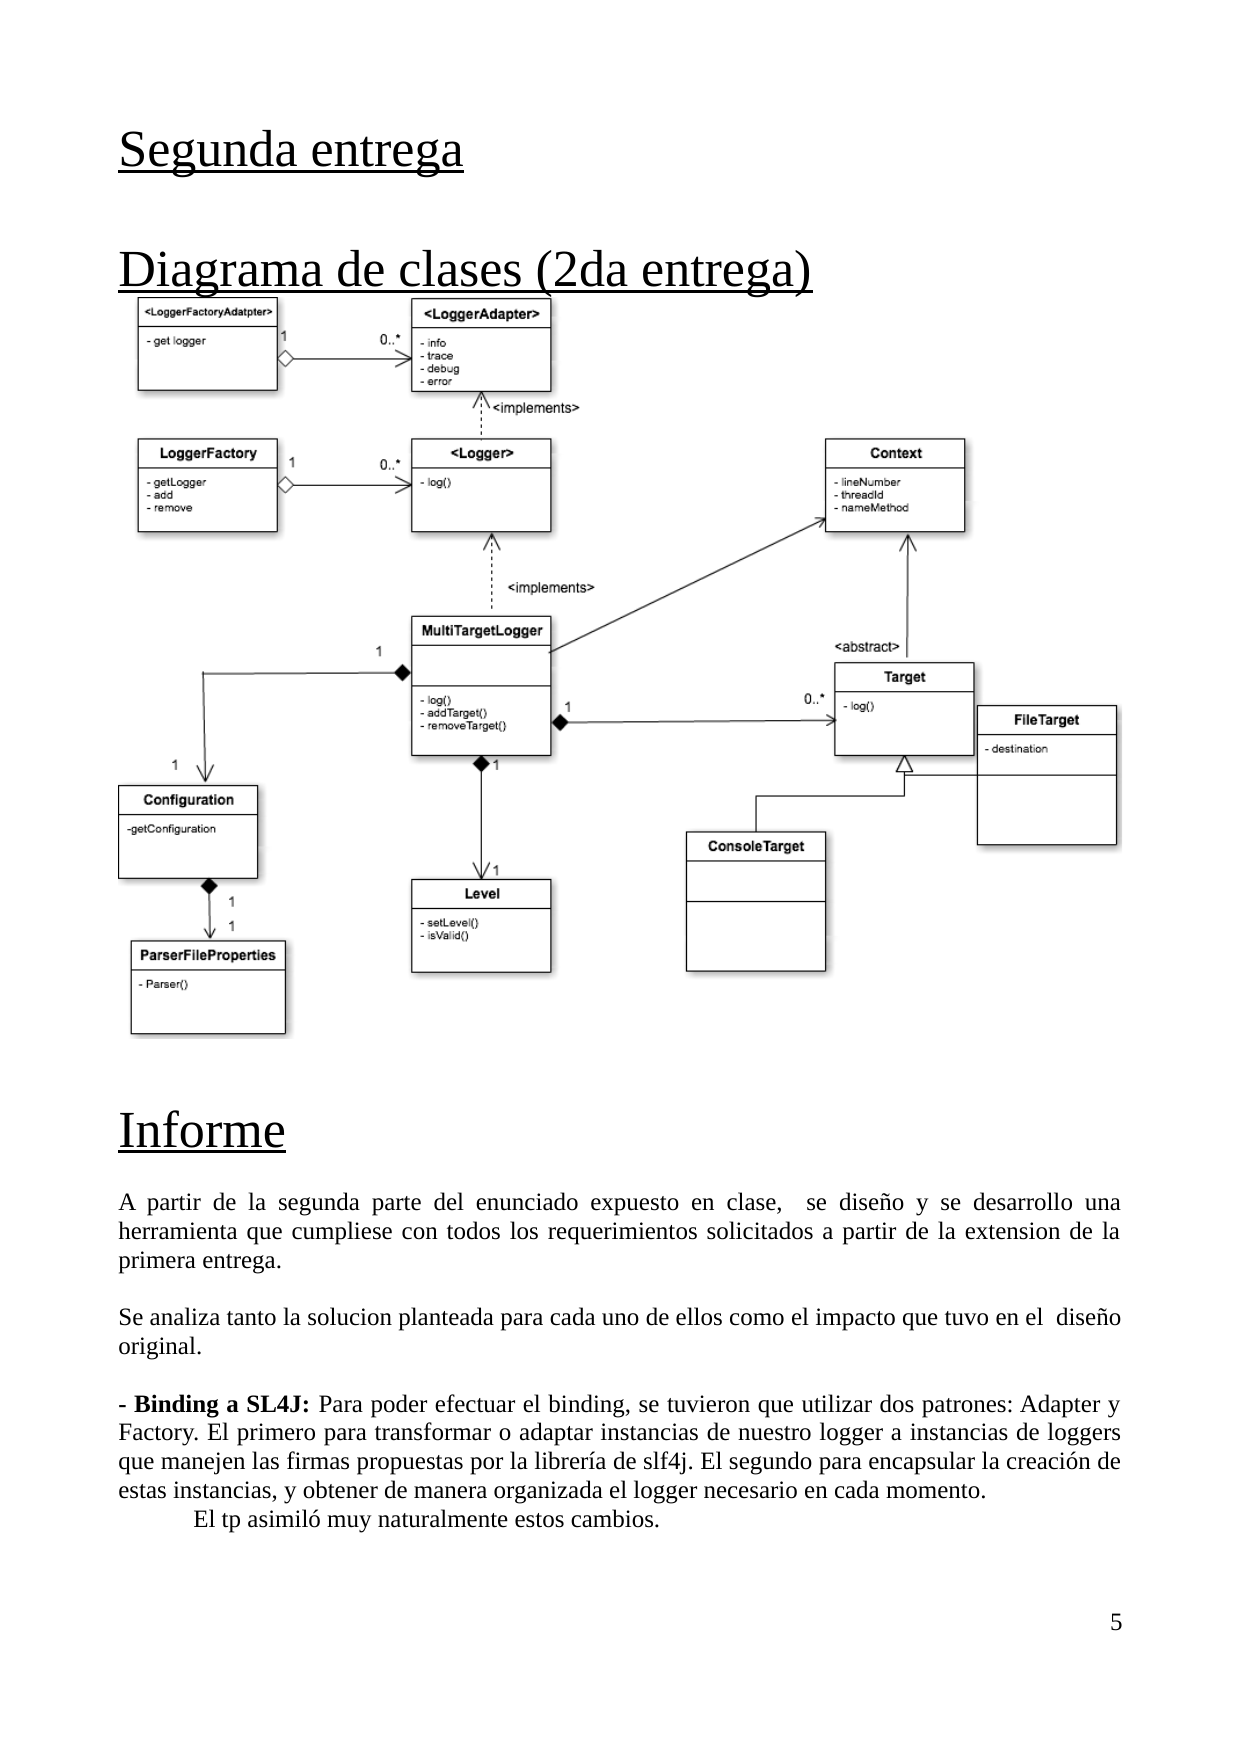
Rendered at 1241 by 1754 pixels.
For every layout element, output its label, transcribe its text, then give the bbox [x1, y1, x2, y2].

text El tp asimiló muy naturalmente estos cambios. [118, 1504, 1122, 1532]
text Informe [118, 1099, 1122, 1159]
text - Binding a SL4J: Para poder efectuar el binding, se tuvieron que utilizar dos patrones: Adapter y Factory. El primero para transformar o adaptar instancias de nuestro logger a instancias de loggers que manejen las firmas propuestas por la librería de slf4j. El segundo para encapsular la creación de estas instancias, y obtener de manera organizada el logger necesario en cada momento. [118, 1389, 1122, 1504]
text Diagrama de clases (2da entrega) [118, 238, 1122, 297]
text Se analiza tanto la solucion planteada para cada uno de ellos como el impacto que tuvo en el diseño original. [118, 1302, 1122, 1360]
text Segunda entrega [118, 118, 1122, 178]
text A partir de la segunda parte del enunciado expuesto en clase, se diseño y se desarrollo una herramienta que cumpliese con todos los requerimientos solicitados a partir de la extension de la primera entrega. [118, 1187, 1122, 1274]
picture [118, 297, 1123, 1039]
